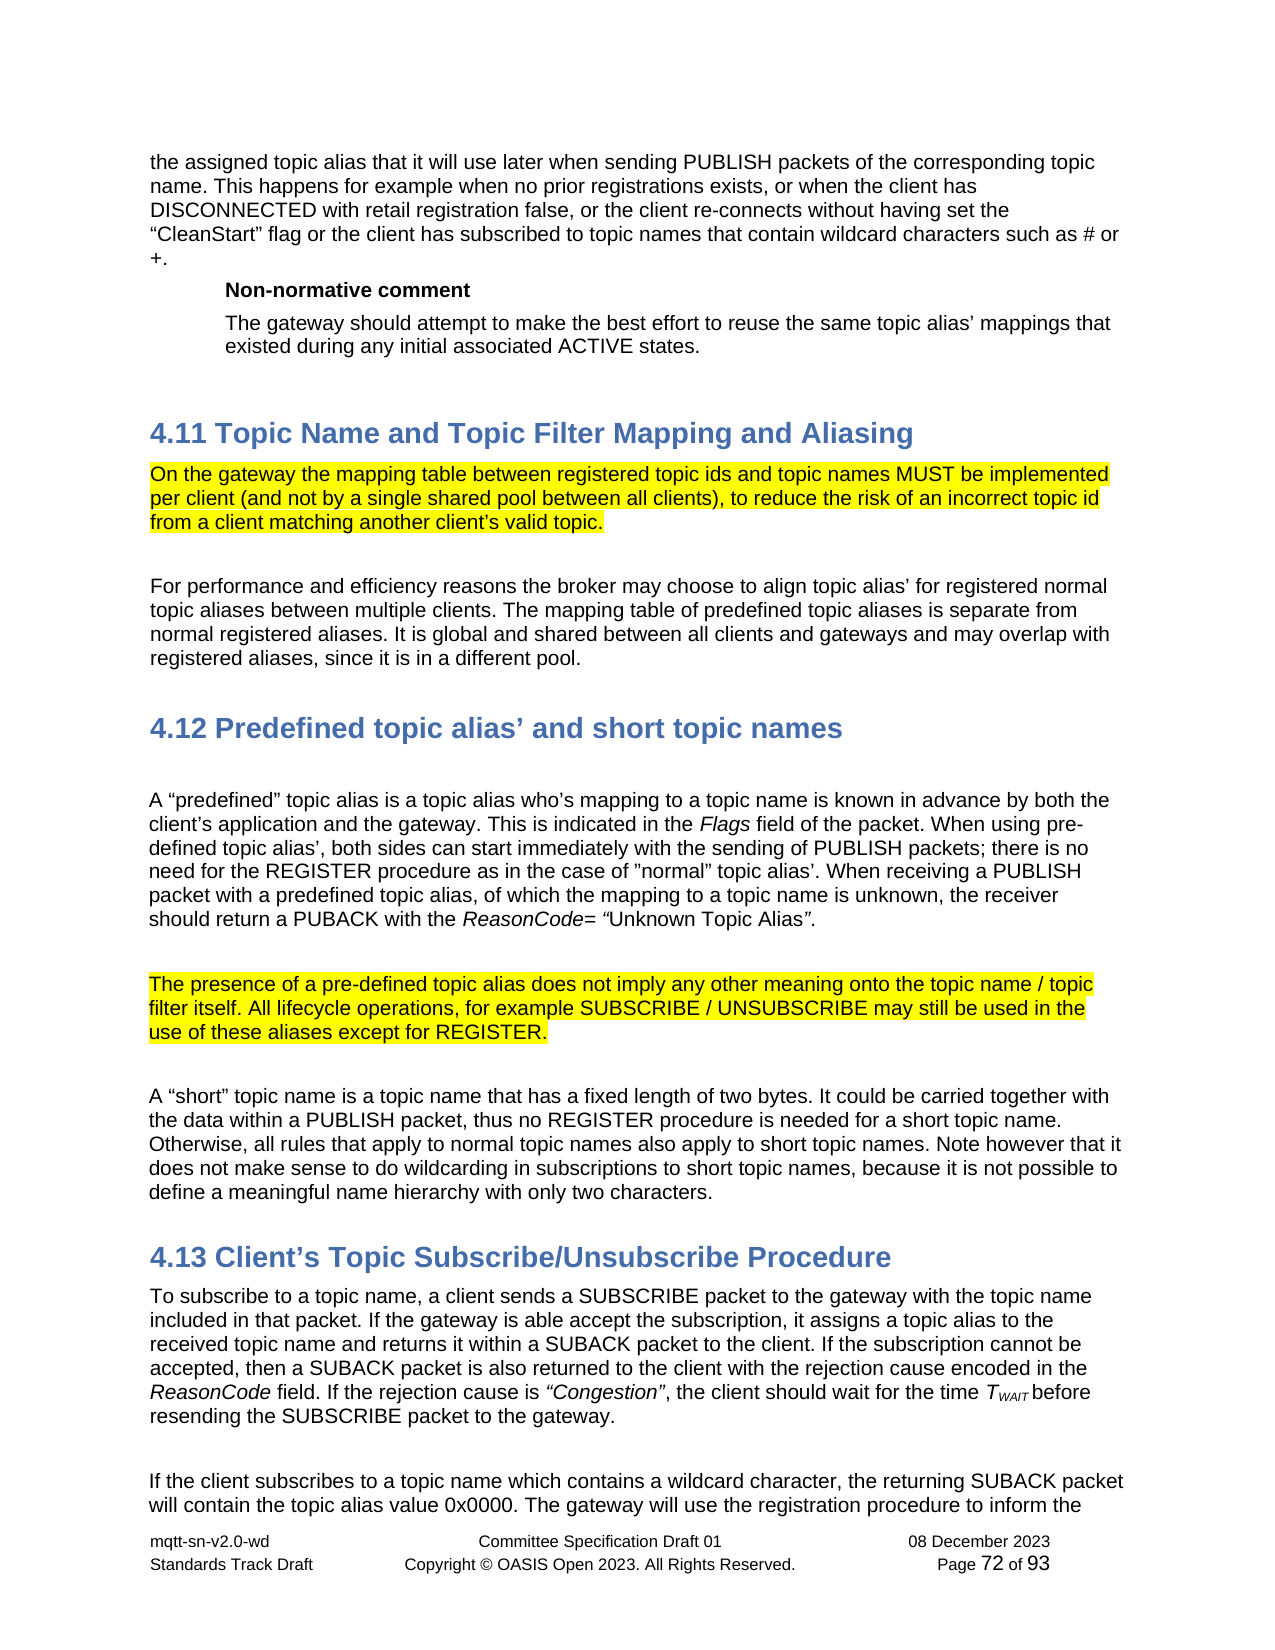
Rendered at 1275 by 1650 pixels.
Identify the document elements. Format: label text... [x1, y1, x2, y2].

text A “short” topic name is a topic name that has a fixed length of two bytes. It could be carried together with the data within a PUBLISH packet, thus no REGISTER procedure is needed for a short topic name. Otherwise, all rules that apply to normal topic names also apply to short topic names. Note however that it does not make sense to do wildcarding in subscriptions to short topic names, because it is not possible to define a meaningful name hierarchy with only two characters. [148, 1084, 1124, 1204]
text The presence of a pre-defined topic alias does not imply any other meaning onto the topic name / topic filter itself. All lifecycle operations, for example SUBSCRIBE / UNSUBSCRIBE may still be used in the use of these aliases except for REGISTER. [148, 972, 1124, 1044]
subtitle 4.12 Predefined topic alias’ and short topic names [150, 711, 1125, 744]
text A “predefined” topic alias is a topic alias who’s mapping to a topic name is known in advance by both the client’s application and the gateway. This is indicated in the Flags field of the packet. When using pre-defined topic alias’, both sides can start immediately with the sending of PUBLISH packets; there is no need for the REGISTER procedure as in the case of ”normal” topic alias’. When receiving a PUBLISH packet with a predefined topic alias, of which the mapping to a topic name is unknown, the receiver should return a PUBACK with the ReasonCode= “Unknown Topic Alias”. [148, 787, 1124, 931]
text the assigned topic alias that it will use later when sending PUBLISH packets of the corresponding topic name. This happens for example when no prior registrations exists, or when the client has DISCONNECTED with retail registration false, or the client re-connects without having set the “CleanStart” flag or the client has subscribed to topic names that contain wildcard characters such as # or +. [150, 150, 1125, 270]
text For performance and efficiency reasons the broker may choose to align topic alias’ for registered normal topic aliases between multiple clients. The mapping table of predefined topic aliases is separate from normal registered aliases. It is global and shared between all clients and gateways and may overlap with registered aliases, since it is in a different pool. [150, 574, 1125, 670]
text If the client subscribes to a topic name which contains a wildcard character, the returning SUBACK packet will contain the topic alias value 0x0000. The gateway will use the registration procedure to inform the [148, 1468, 1124, 1516]
text On the gateway the mapping table between registered topic ids and topic names MUST be implemented per client (and not by a single shared pool between all clients), to reduce the risk of an incorrect topic id from a client matching another client’s valid topic. [150, 462, 1125, 533]
subtitle 4.11 Topic Name and Topic Filter Mapping and Aliasing [150, 416, 1125, 449]
text The gateway should attempt to make the best effort to reuse the same topic alias’ mappings that existed during any initial associated ACTIVE states. [225, 310, 1125, 358]
subtitle 4.13 Client’s Topic Subscribe/Unsubscribe Procedure [150, 1239, 1124, 1273]
text To subscribe to a topic name, a client sends a SUBSCRIBE packet to the gateway with the topic name included in that packet. If the gateway is able accept the subscription, it assigns a topic alias to the received topic name and returns it within a SUBACK packet to the client. If the subscription cannot be accepted, then a SUBACK packet is also returned to the client with the rejection cause encoded in the ReasonCode field. If the rejection cause is “Congestion”, the client should wait for the time TWAIT before resending the SUBSCRIBE packet to the gateway. [149, 1284, 1124, 1428]
text Non-normative comment [225, 278, 1125, 302]
